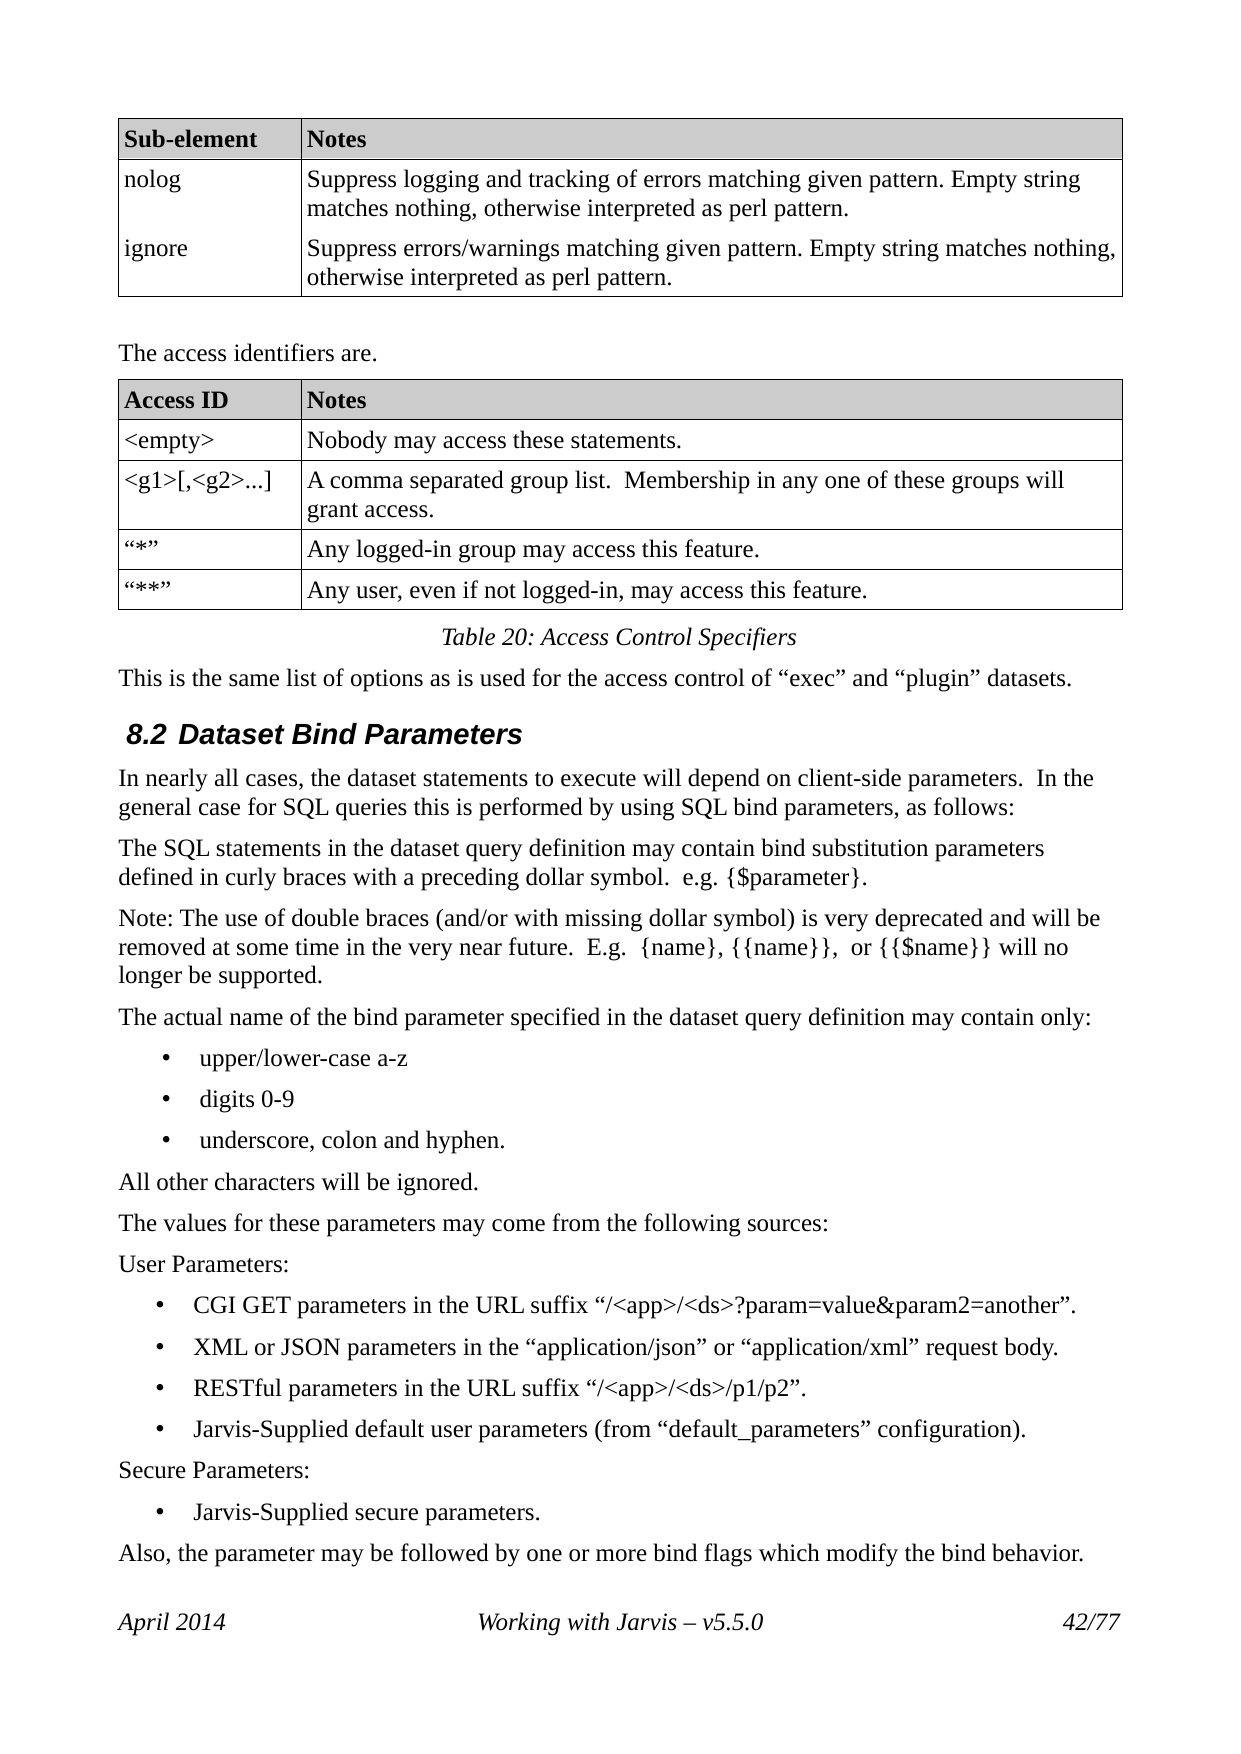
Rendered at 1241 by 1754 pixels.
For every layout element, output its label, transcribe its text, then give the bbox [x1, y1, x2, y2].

text The actual name of the bind parameter specified in the dataset query definition may contain only: [118, 1002, 1122, 1031]
list digits 0-9 [162, 1084, 1122, 1113]
table_cell ignore [119, 228, 301, 296]
list CGI GET parameters in the URL suffix “/<app>/<ds>?param=value&param2=another”. [156, 1291, 1122, 1319]
table_header Notes [302, 119, 1122, 158]
table_cell <empty> [119, 420, 301, 460]
text The values for these parameters may come from the following sources: [118, 1208, 1122, 1237]
list Jarvis-Supplied secure parameters. [156, 1497, 1122, 1526]
table_cell nolog [119, 160, 301, 227]
subtitle Dataset Bind Parameters [118, 717, 1122, 751]
list underscore, colon and hyphen. [162, 1126, 1122, 1154]
table_cell Any user, even if not logged-in, may access this feature. [302, 570, 1122, 609]
table_cell “**” [119, 570, 301, 609]
table_cell <g1>[,<g2>...] [119, 461, 301, 529]
text Note: The use of double braces (and/or with missing dollar symbol) is very deprecated and will be removed at some time in the very near future. E.g. {name}, {{name}}, or {{$name}} will no longer be supported. [118, 903, 1122, 989]
text User Parameters: [118, 1249, 1122, 1278]
text Table 20: Access Control Specifiers [118, 622, 1122, 651]
text The SQL statements in the dataset query definition may contain bind substitution parameters defined in curly braces with a preceding dollar symbol. e.g. {$parameter}. [118, 833, 1122, 891]
table_cell Suppress errors/warnings matching given pattern. Empty string matches nothing, otherwise interpreted as perl pattern. [302, 228, 1122, 296]
text Secure Parameters: [118, 1456, 1122, 1484]
text The access identifiers are. [118, 338, 1122, 367]
table_cell Nobody may access these statements. [302, 420, 1122, 460]
table_header Access ID [119, 380, 301, 419]
text Also, the parameter may be followed by one or more bind flags which modify the bind behavior. [118, 1538, 1122, 1567]
table_cell A comma separated group list. Membership in any one of these groups will grant access. [302, 461, 1122, 529]
list XML or JSON parameters in the “application/json” or “application/xml” request body. [156, 1332, 1122, 1361]
table_cell Suppress logging and tracking of errors matching given pattern. Empty string matches nothing, otherwise interpreted as perl pattern. [302, 160, 1122, 227]
table_header Sub-element [119, 119, 301, 158]
text This is the same list of options as is used for the access control of “exec” and “plugin” datasets. [118, 663, 1122, 692]
table_header Notes [302, 380, 1122, 419]
table_cell Any logged-in group may access this feature. [302, 530, 1122, 569]
text All other characters will be ignored. [118, 1167, 1122, 1196]
list upper/lower-case a-z [162, 1043, 1122, 1072]
list Jarvis-Supplied default user parameters (from “default_parameters” configuration). [156, 1414, 1122, 1443]
list RESTful parameters in the URL suffix “/<app>/<ds>/p1/p2”. [156, 1373, 1122, 1402]
table_cell “*” [119, 530, 301, 569]
text In nearly all cases, the dataset statements to execute will depend on client-side parameters. In the general case for SQL queries this is performed by using SQL bind parameters, as follows: [118, 763, 1122, 821]
